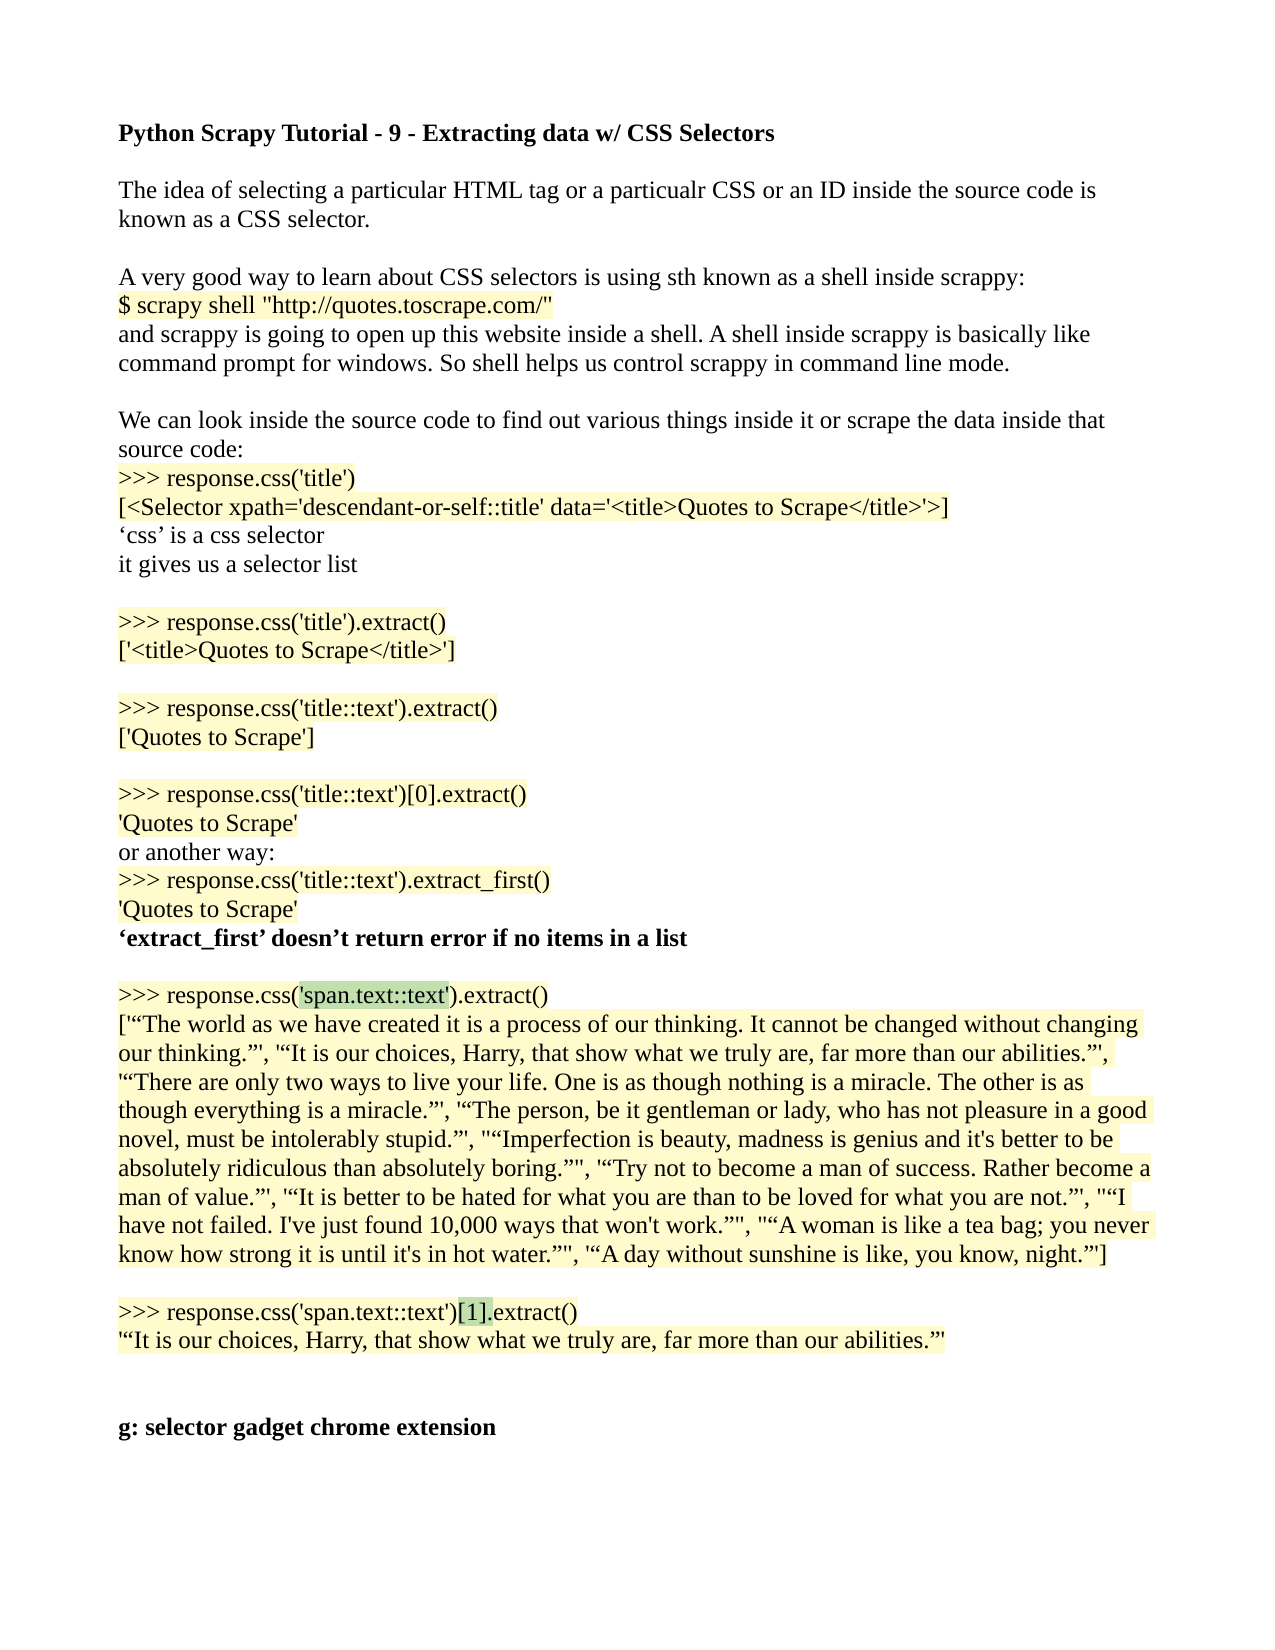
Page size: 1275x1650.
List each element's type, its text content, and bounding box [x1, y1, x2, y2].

text A very good way to learn about CSS selectors is using sth known as a shell inside scrappy: [118, 262, 1157, 291]
text ‘css’ is a css selector [118, 521, 1157, 549]
text 'Quotes to Scrape' [118, 808, 1157, 837]
text >>> response.css('title') [118, 463, 1157, 492]
text $ scrapy shell "http://quotes.toscrape.com/" [118, 291, 1157, 319]
text [<Selector xpath='descendant-or-self::title' data='<title>Quotes to Scrape</title>'>] [118, 492, 1157, 521]
text g: selector gadget chrome extension [118, 1412, 1157, 1441]
text >>> response.css('span.text::text').extract() [118, 981, 1157, 1009]
text and scrappy is going to open up this website inside a shell. A shell inside scrappy is basically like command prompt for windows. So shell helps us control scrappy in command line mode. [118, 319, 1157, 377]
text ['<title>Quotes to Scrape</title>'] [118, 636, 1157, 664]
text >>> response.css('title::text').extract_first() [118, 866, 1157, 894]
text ‘extract_first’ doesn’t return error if no items in a list [118, 923, 1157, 952]
text >>> response.css('span.text::text')[1].extract() [118, 1297, 1157, 1326]
text ['“The world as we have created it is a process of our thinking. It cannot be changed without changing our thinking.”', '“It is our choices, Harry, that show what we truly are, far more than our abilities.”', '“There are only two ways to live your life. One is as though nothing is a miracle. The other is as though everything is a miracle.”', '“The person, be it gentleman or lady, who has not pleasure in a good novel, must be intolerably stupid.”', "“Imperfection is beauty, madness is genius and it's better to be absolutely ridiculous than absolutely boring.”", '“Try not to become a man of success. Rather become a man of value.”', '“It is better to be hated for what you are than to be loved for what you are not.”', "“I have not failed. I've just found 10,000 ways that won't work.”", "“A woman is like a tea bag; you never know how strong it is until it's in hot water.”", '“A day without sunshine is like, you know, night.”'] [118, 1009, 1157, 1268]
text >>> response.css('title::text').extract() [118, 693, 1157, 722]
text or another way: [118, 837, 1157, 866]
text 'Quotes to Scrape' [118, 894, 1157, 923]
text >>> response.css('title::text')[0].extract() [118, 779, 1157, 808]
text ['Quotes to Scrape'] [118, 722, 1157, 751]
text Python Scrapy Tutorial - 9 - Extracting data w/ CSS Selectors [118, 118, 1157, 147]
text We can look inside the source code to find out various things inside it or scrape the data inside that source code: [118, 406, 1157, 463]
text '“It is our choices, Harry, that show what we truly are, far more than our abilities.”' [118, 1326, 1157, 1354]
text The idea of selecting a particular HTML tag or a particualr CSS or an ID inside the source code is known as a CSS selector. [118, 176, 1157, 233]
text >>> response.css('title').extract() [118, 607, 1157, 636]
text it gives us a selector list [118, 549, 1157, 578]
